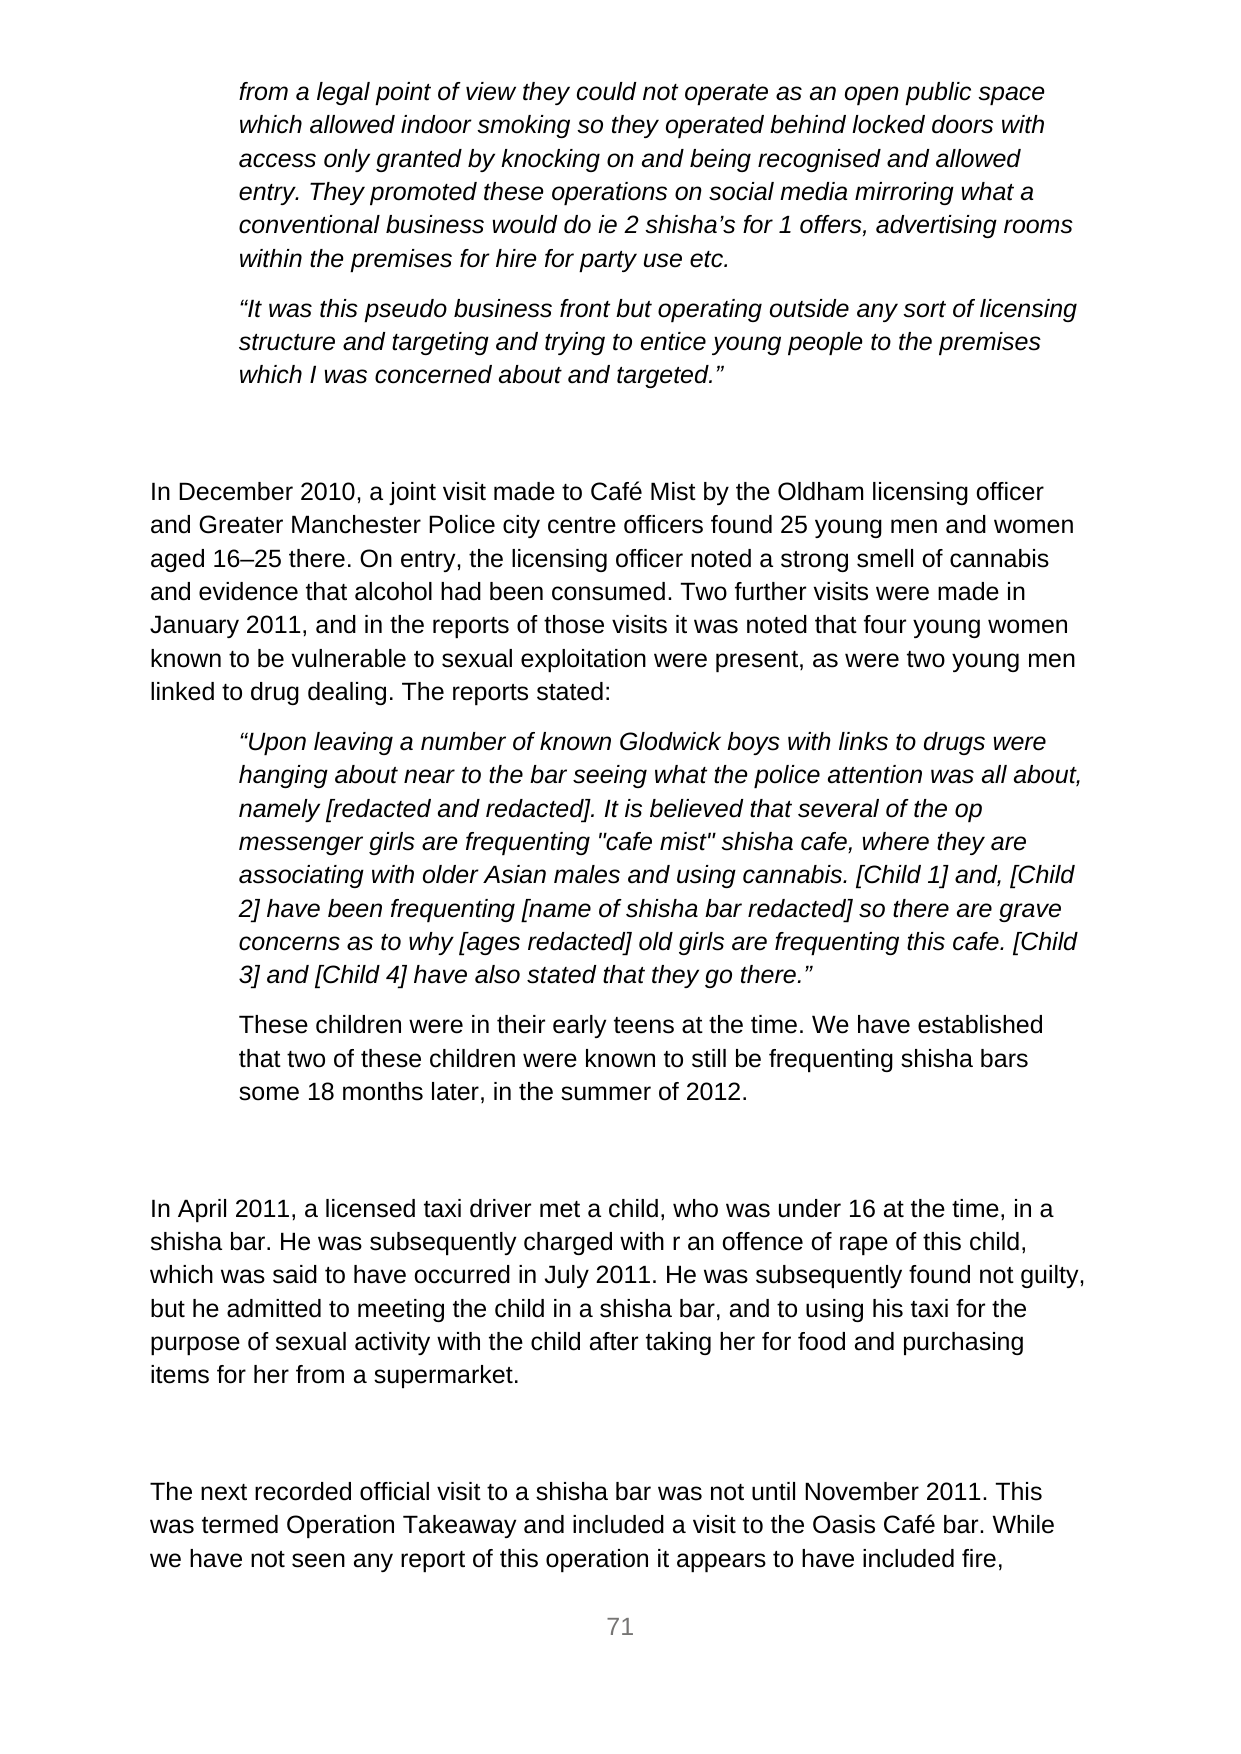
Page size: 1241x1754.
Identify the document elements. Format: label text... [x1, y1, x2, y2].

text In April 2011, a licensed taxi driver met a child, who was under 16 at the time, in a shisha bar. He was subsequently charged with r an offence of rape of this child, which was said to have occurred in July 2011. He was subsequently found not guilty, but he admitted to meeting the child in a shisha bar, and to using his taxi for the purpose of sexual activity with the child after taking her for food and purchasing items for her from a supermarket. [150, 1191, 1090, 1391]
text The next recorded official visit to a shisha bar was not until November 2011. This was termed Operation Takeaway and included a visit to the Oasis Café bar. While we have not seen any report of this operation it appears to have included fire, [150, 1474, 1090, 1574]
text In December 2010, a joint visit made to Café Mist by the Oldham licensing officer and Greater Manchester Police city centre officers found 25 young men and women aged 16–25 there. On entry, the licensing officer noted a strong smell of cannabis and evidence that alcohol had been consumed. Two further visits were made in January 2011, and in the reports of those visits it was noted that four young women known to be vulnerable to sexual exploitation were present, as were two young men linked to drug dealing. The reports stated: [150, 474, 1090, 707]
text “Upon leaving a number of known Glodwick boys with links to drugs were hanging about near to the bar seeing what the police attention was all about, namely [redacted and redacted]. It is believed that several of the op messenger girls are frequenting "cafe mist" shisha cafe, where they are associating with older Asian males and using cannabis. [Child 1] and, [Child 2] have been frequenting [name of shisha bar redacted] so there are grave concerns as to why [ages redacted] old girls are frequenting this cafe. [Child 3] and [Child 4] have also stated that they go there.” [239, 724, 1090, 991]
text “It was this pseudo business front but operating outside any sort of licensing structure and targeting and trying to entice young people to the premises which I was concerned about and targeted.” [239, 291, 1090, 391]
text These children were in their early teens at the time. We have established that two of these children were known to still be frequenting shisha bars some 18 months later, in the summer of 2012. [239, 1007, 1090, 1107]
text from a legal point of view they could not operate as an open public space which allowed indoor smoking so they operated behind locked doors with access only granted by knocking on and being recognised and allowed entry. They promoted these operations on social media mirroring what a conventional business would do ie 2 shisha’s for 1 offers, advertising rooms within the premises for hire for party use etc. [239, 74, 1090, 274]
